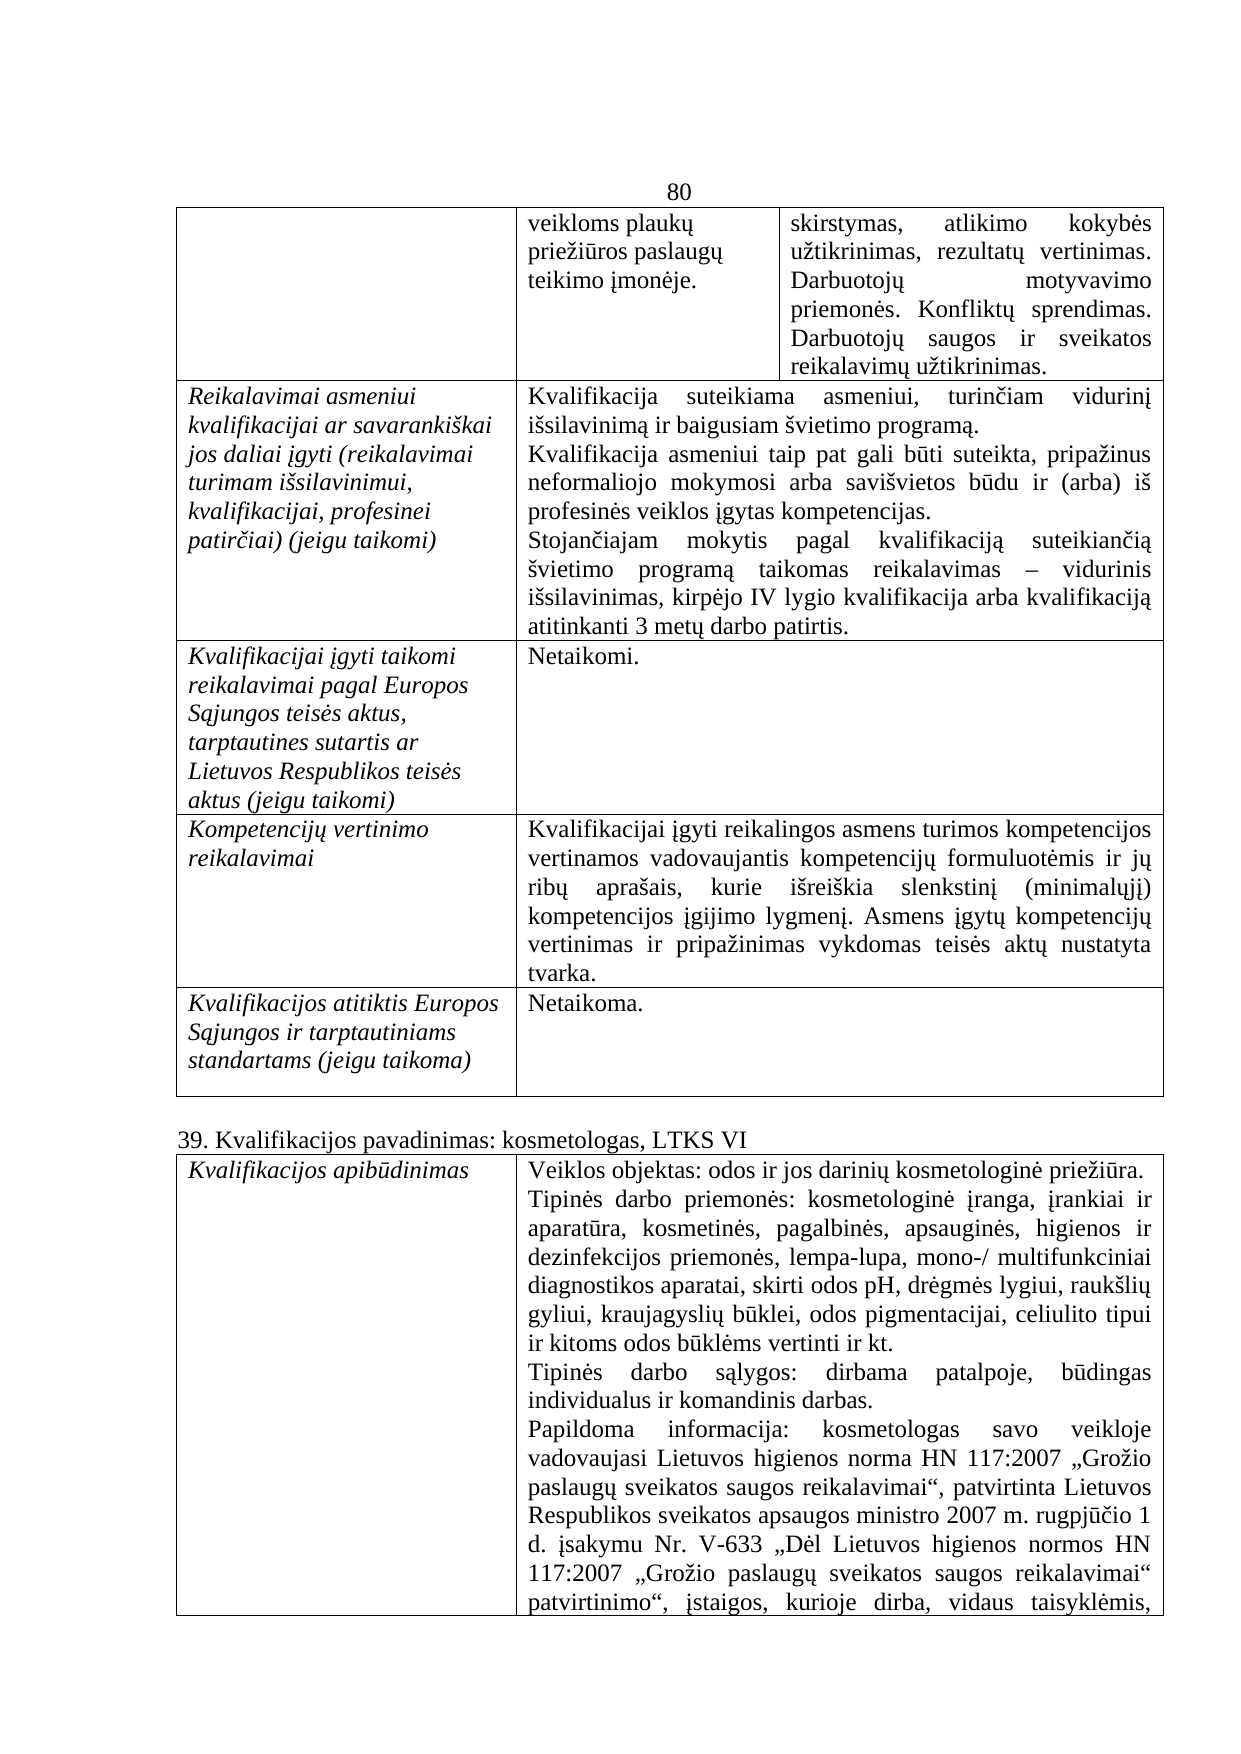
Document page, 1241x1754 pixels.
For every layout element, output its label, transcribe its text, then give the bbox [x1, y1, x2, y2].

table_cell Kvalifikacijai įgyti taikomi reikalavimai pagal Europos Sąjungos teisės aktus, tarptautines sutartis ar Lietuvos Respublikos teisės aktus (jeigu taikomi) [177, 641, 516, 813]
table_header Kvalifikacijos apibūdinimas [177, 1155, 516, 1615]
table_cell veikloms plaukų priežiūros paslaugų teikimo įmonėje. [517, 208, 779, 380]
table_cell [177, 208, 516, 380]
table_cell Kompetencijų vertinimo reikalavimai [177, 815, 516, 987]
table_cell skirstymas, atlikimo kokybės užtikrinimas, rezultatų vertinimas. Darbuotojų motyvavimo priemonės. Konfliktų sprendimas. Darbuotojų saugos ir sveikatos reikalavimų užtikrinimas. [780, 208, 1163, 380]
table_cell Netaikoma. [517, 988, 1163, 1096]
table_cell Kvalifikacijos atitiktis Europos Sąjungos ir tarptautiniams standartams (jeigu taikoma) [177, 988, 516, 1096]
table_cell Reikalavimai asmeniui kvalifikacijai ar savarankiškai jos daliai įgyti (reikalavimai turimam išsilavinimui, kvalifikacijai, profesinei patirčiai) (jeigu taikomi) [177, 381, 516, 640]
table_cell Netaikomi. [517, 641, 1163, 813]
table_header Veiklos objektas: odos ir jos darinių kosmetologinė priežiūra. Tipinės darbo priemonės: kosmetologinė įranga, įrankiai ir aparatūra, kosmetinės, pagalbinės, apsauginės, higienos ir dezinfekcijos priemonės, lempa-lupa, mono-/ multifunkciniai diagnostikos aparatai, skirti odos pH, drėgmės lygiui, raukšlių gyliui, kraujagyslių būklei, odos pigmentacijai, celiulito tipui ir kitoms odos būklėms vertinti ir kt. Tipinės darbo sąlygos: dirbama patalpoje, būdingas individualus ir komandinis darbas. Papildoma informacija: kosmetologas savo veikloje vadovaujasi Lietuvos higienos norma HN 117:2007 „Grožio paslaugų sveikatos saugos reikalavimai“, patvirtinta Lietuvos Respublikos sveikatos apsaugos ministro 2007 m. rugpjūčio 1 d. įsakymu Nr. V-633 „Dėl Lietuvos higienos normos HN 117:2007 „Grožio paslaugų sveikatos saugos reikalavimai“ patvirtinimo“, įstaigos, kurioje dirba, vidaus taisyklėmis, [517, 1155, 1163, 1615]
table_cell Kvalifikacija suteikiama asmeniui, turinčiam vidurinį išsilavinimą ir baigusiam švietimo programą. Kvalifikacija asmeniui taip pat gali būti suteikta, pripažinus neformaliojo mokymosi arba savišvietos būdu ir (arba) iš profesinės veiklos įgytas kompetencijas. Stojančiajam mokytis pagal kvalifikaciją suteikiančią švietimo programą taikomas reikalavimas – vidurinis išsilavinimas, kirpėjo IV lygio kvalifikacija arba kvalifikaciją atitinkanti 3 metų darbo patirtis. [517, 381, 1163, 640]
text 39. Kvalifikacijos pavadinimas: kosmetologas, LTKS VI [177, 1126, 1181, 1154]
table_cell Kvalifikacijai įgyti reikalingos asmens turimos kompetencijos vertinamos vadovaujantis kompetencijų formuluotėmis ir jų ribų aprašais, kurie išreiškia slenkstinį (minimalųjį) kompetencijos įgijimo lygmenį. Asmens įgytų kompetencijų vertinimas ir pripažinimas vykdomas teisės aktų nustatyta tvarka. [517, 815, 1163, 987]
